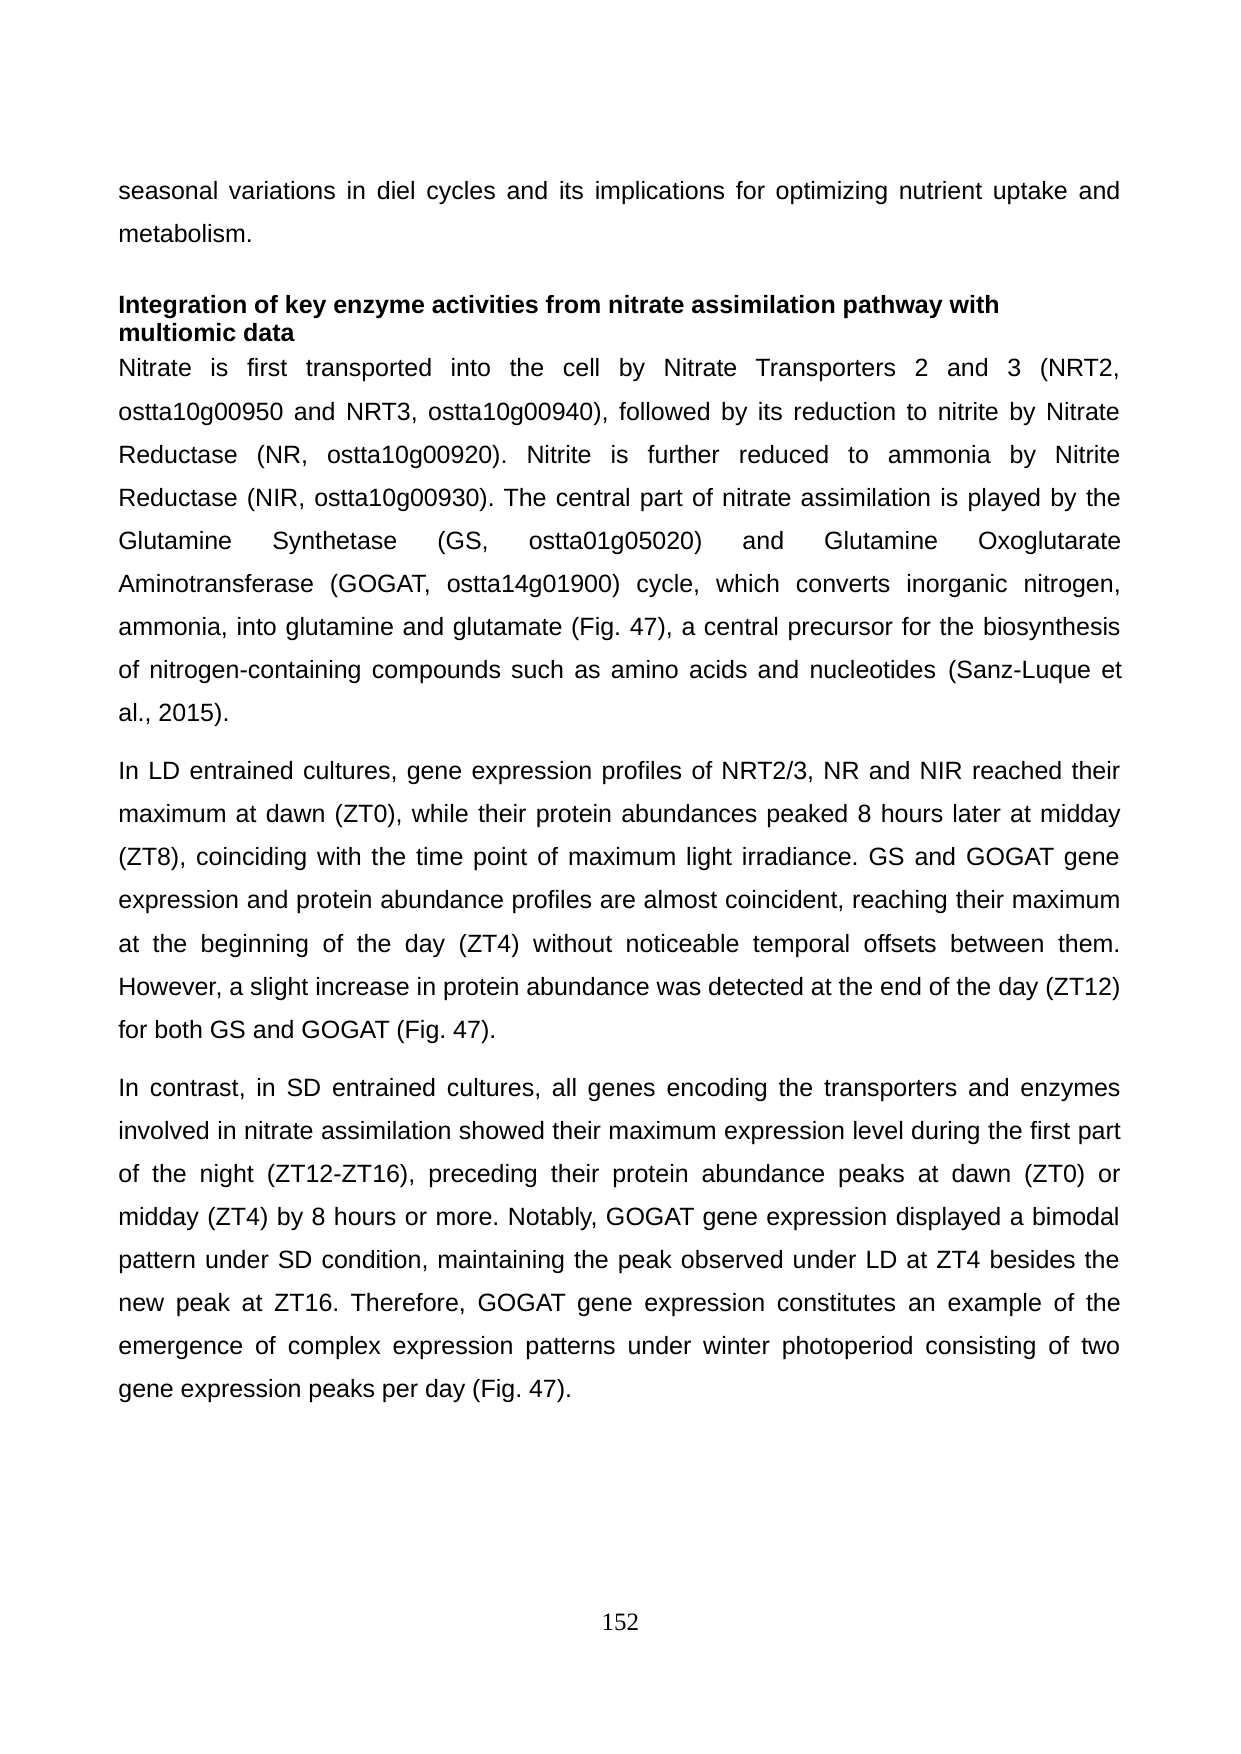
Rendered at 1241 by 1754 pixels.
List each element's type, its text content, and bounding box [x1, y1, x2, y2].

subtitle Integration of key enzyme activities from nitrate assimilation pathway with multiomic data [118, 290, 1122, 347]
text seasonal variations in diel cycles and its implications for optimizing nutrient uptake and metabolism. [118, 176, 1122, 248]
text Nitrate is first transported into the cell by Nitrate Transporters 2 and 3 (NRT2, ostta10g00950 and NRT3, ostta10g00940), followed by its reduction to nitrite by Nitrate Reductase (NR, ostta10g00920). Nitrite is further reduced to ammonia by Nitrite Reductase (NIR, ostta10g00930). The central part of nitrate assimilation is played by the Glutamine Synthetase (GS, ostta01g05020) and Glutamine Oxoglutarate Aminotransferase (GOGAT, ostta14g01900) cycle, which converts inorganic nitrogen, ammonia, into glutamine and glutamate (Fig. 47), a central precursor for the biosynthesis of nitrogen-containing compounds such as amino acids and nucleotides (Sanz-Luque et al., 2015)⁠. [118, 353, 1122, 727]
text In LD entrained cultures, gene expression profiles of NRT2/3, NR and NIR reached their maximum at dawn (ZT0), while their protein abundances peaked 8 hours later at midday (ZT8), coinciding with the time point of maximum light irradiance. GS and GOGAT gene expression and protein abundance profiles are almost coincident, reaching their maximum at the beginning of the day (ZT4) without noticeable temporal offsets between them. However, a slight increase in protein abundance was detected at the end of the day (ZT12) for both GS and GOGAT (Fig. 47). [118, 756, 1122, 1044]
text In contrast, in SD entrained cultures, all genes encoding the transporters and enzymes involved in nitrate assimilation showed their maximum expression level during the first part of the night (ZT12-ZT16), preceding their protein abundance peaks at dawn (ZT0) or midday (ZT4) by 8 hours or more. Notably, GOGAT gene expression displayed a bimodal pattern under SD condition, maintaining the peak observed under LD at ZT4 besides the new peak at ZT16. Therefore, GOGAT gene expression constitutes an example of the emergence of complex expression patterns under winter photoperiod consisting of two gene expression peaks per day (Fig. 47). [118, 1073, 1122, 1403]
